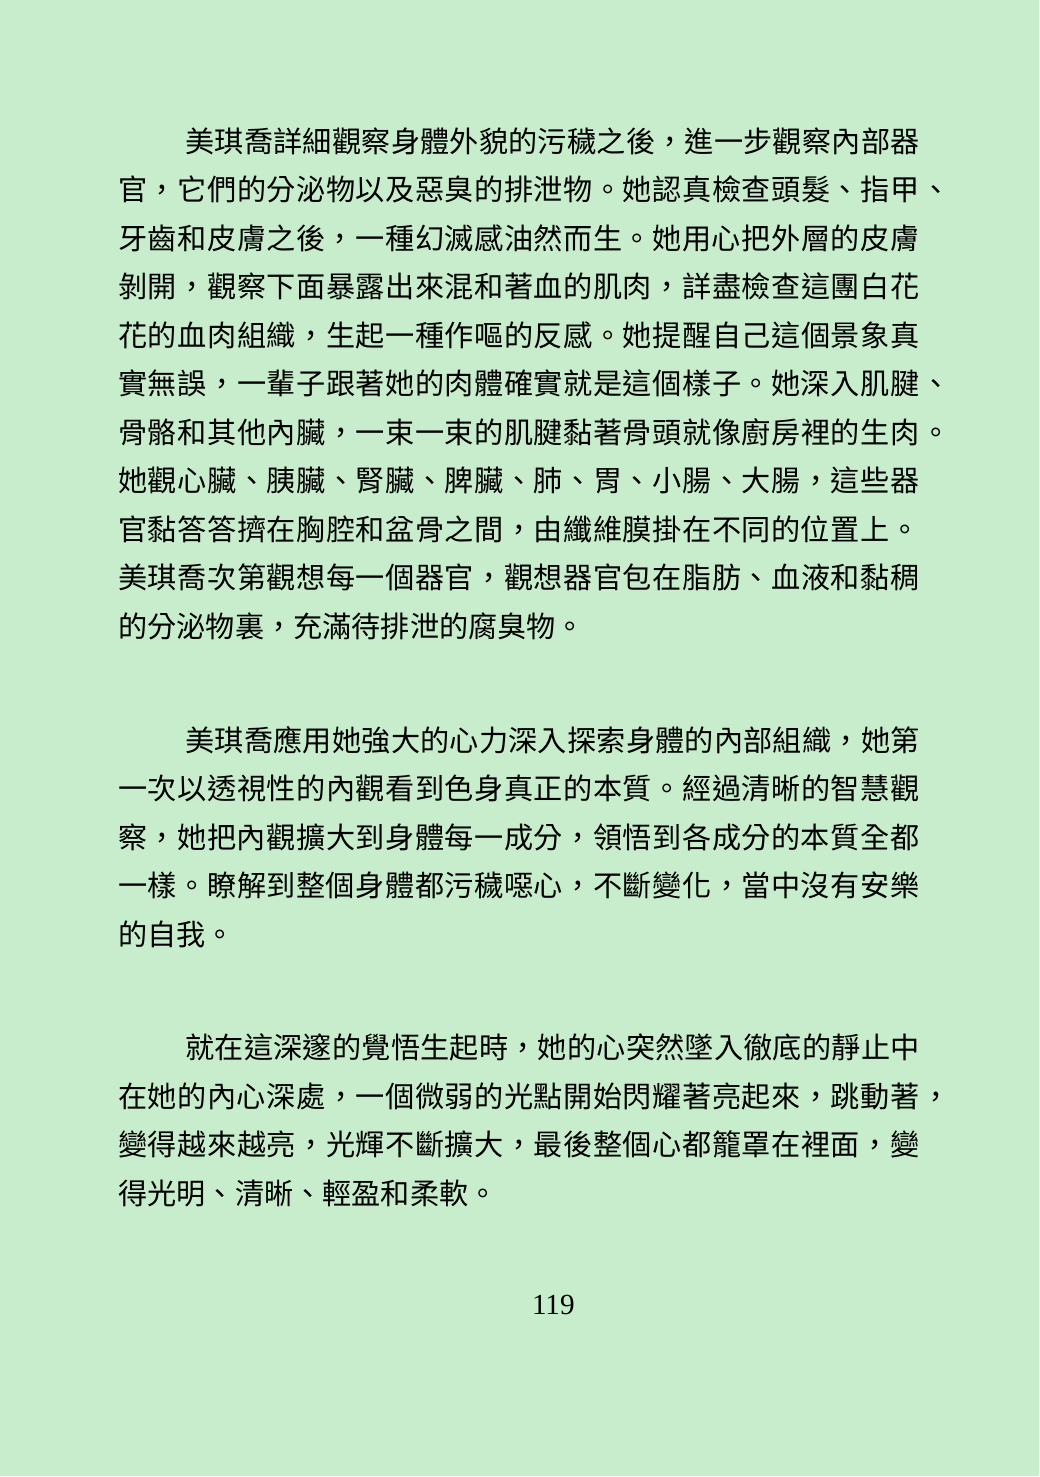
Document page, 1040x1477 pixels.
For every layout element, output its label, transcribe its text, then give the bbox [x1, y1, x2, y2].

text 美琪喬應用她強大的心力深入探索身體的內部組織，她第一次以透視性的內觀看到色身真正的本質。經過清晰的智慧觀察，她把內觀擴大到身體每一成分，領悟到各成分的本質全都一樣。瞭解到整個身體都污穢噁心，不斷變化，當中沒有安樂的自我。 [118, 717, 921, 953]
text 就在這深邃的覺悟生起時，她的心突然墜入徹底的靜止中，在她的內心深處，一個微弱的光點開始閃耀著亮起來，跳動著，變得越來越亮，光輝不斷擴大，最後整個心都籠罩在裡面，變得光明、清晰、輕盈和柔軟。 [118, 1025, 921, 1213]
text 美琪喬詳細觀察身體外貌的污穢之後，進一步觀察內部器官，它們的分泌物以及惡臭的排泄物。她認真檢查頭髮、指甲、牙齒和皮膚之後，一種幻滅感油然而生。她用心把外層的皮膚剝開，觀察下面暴露出來混和著血的肌肉，詳盡檢查這團白花花的血肉組織，生起一種作嘔的反感。她提醒自己這個景象真實無誤，一輩子跟著她的肉體確實就是這個樣子。她深入肌腱、骨骼和其他內臟，一束一束的肌腱黏著骨頭就像廚房裡的生肉。她觀心臟、胰臟、腎臟、脾臟、肺、胃、小腸、大腸，這些器官黏答答擠在胸腔和盆骨之間，由纖維膜掛在不同的位置上。美琪喬次第觀想每一個器官，觀想器官包在脂肪、血液和黏稠的分泌物裏，充滿待排泄的腐臭物。 [118, 118, 921, 646]
